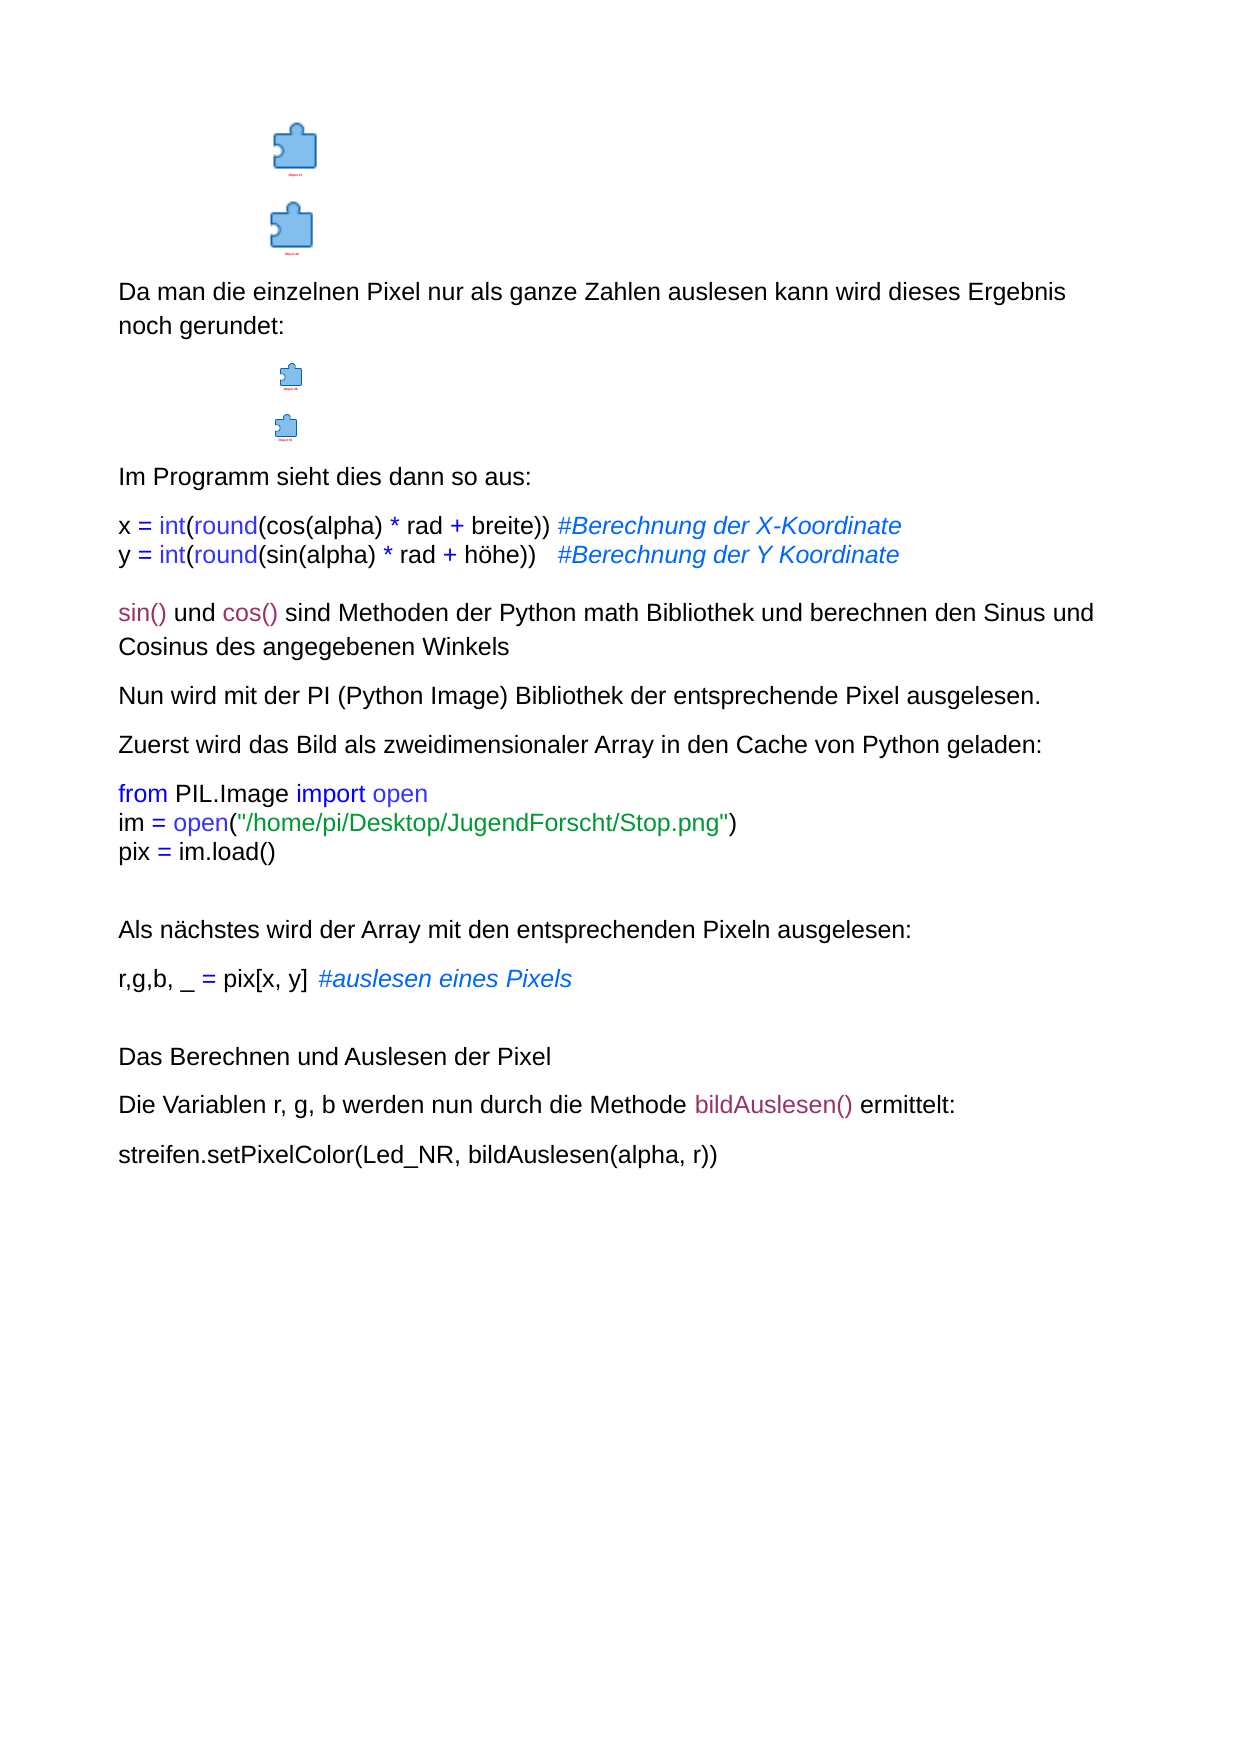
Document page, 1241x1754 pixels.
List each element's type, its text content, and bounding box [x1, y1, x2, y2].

text Da man die einzelnen Pixel nur als ganze Zahlen auslesen kann wird dieses Ergebnis noch gerundet: [118, 277, 1122, 340]
text x = int(round(cos(alpha) * rad + breite)) #Berechnung der X-Koordinate [118, 511, 1122, 540]
text streifen.setPixelColor(Led_NR, bildAuslesen(alpha, r)) [118, 1139, 1122, 1168]
text Als nächstes wird der Array mit den entsprechenden Pixeln ausgelesen: [118, 914, 1122, 943]
text Das Berechnen und Auslesen der Pixel [118, 1041, 1122, 1070]
text from PIL.Image import open [118, 779, 1122, 808]
text r,g,b, _ = pix[x, y] #auslesen eines Pixels [118, 964, 1122, 992]
text sin() und cos() sind Methoden der Python math Bibliothek und berechnen den Sinus und Cosinus des angegebenen Winkels [118, 598, 1122, 661]
text im = open("/home/pi/Desktop/JugendForscht/Stop.png") [118, 808, 1122, 837]
text Die Variablen r, g, b werden nun durch die Methode bildAuslesen() ermittelt: [118, 1091, 1122, 1119]
text y = int(round(sin(alpha) * rad + höhe)) #Berechnung der Y Koordinate [118, 540, 1122, 569]
text pix = im.load() [118, 837, 1122, 866]
text Im Programm sieht dies dann so aus: [118, 462, 1122, 491]
text Nun wird mit der PI (Python Image) Bibliothek der entsprechende Pixel ausgelesen. [118, 681, 1122, 710]
text Zuerst wird das Bild als zweidimensionaler Array in den Cache von Python geladen: [118, 730, 1122, 759]
